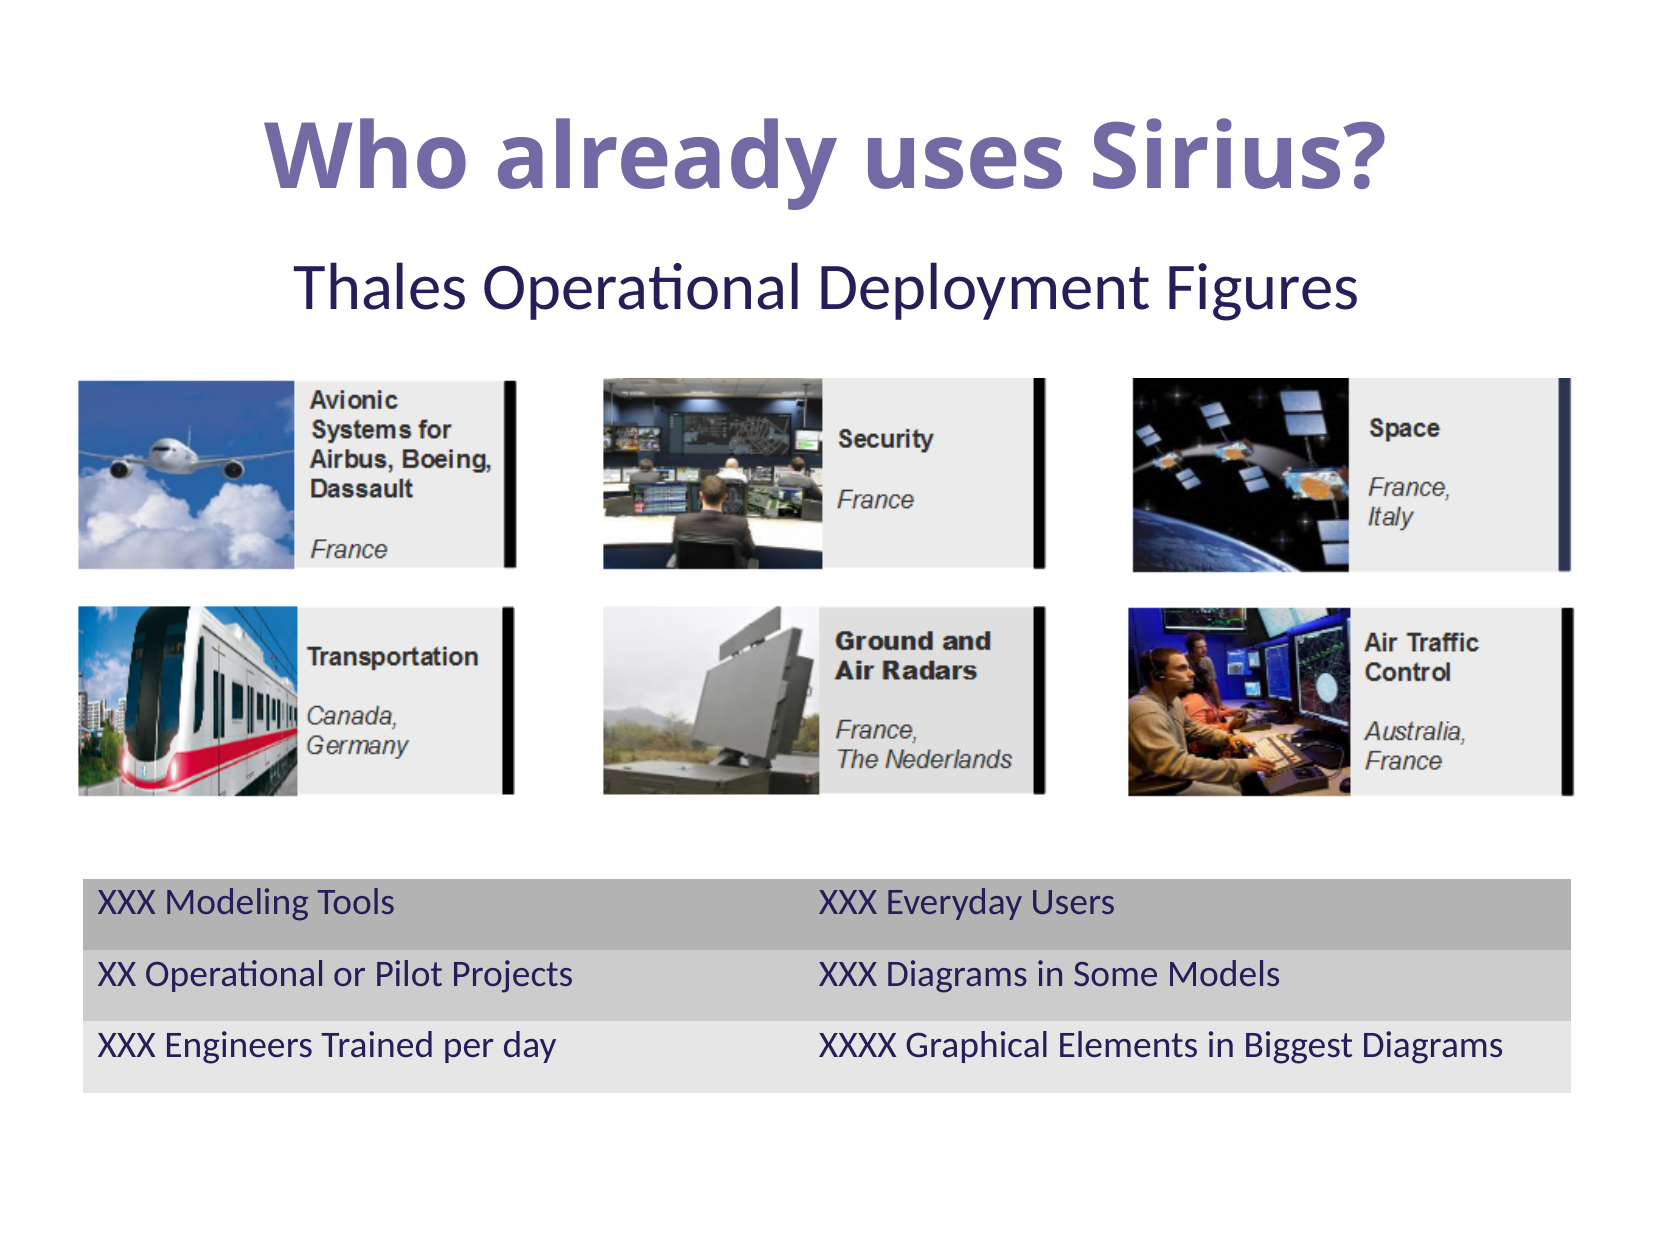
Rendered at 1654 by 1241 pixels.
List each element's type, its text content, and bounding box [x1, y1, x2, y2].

table_cell XX Operational or Pilot Projects [83, 950, 804, 1021]
table_cell XXX Engineers Trained per day [83, 1021, 804, 1093]
table_header XXX Modeling Tools [83, 879, 804, 950]
title Who already uses Sirius? [82, 49, 1571, 257]
list Thales Operational Deployment Figures [82, 259, 1571, 355]
table_header XXX Everyday Users [804, 879, 1571, 950]
table_cell XXXX Graphical Elements in Biggest Diagrams [804, 1021, 1571, 1093]
picture [74, 378, 1579, 801]
table_cell XXX Diagrams in Some Models [804, 950, 1571, 1021]
